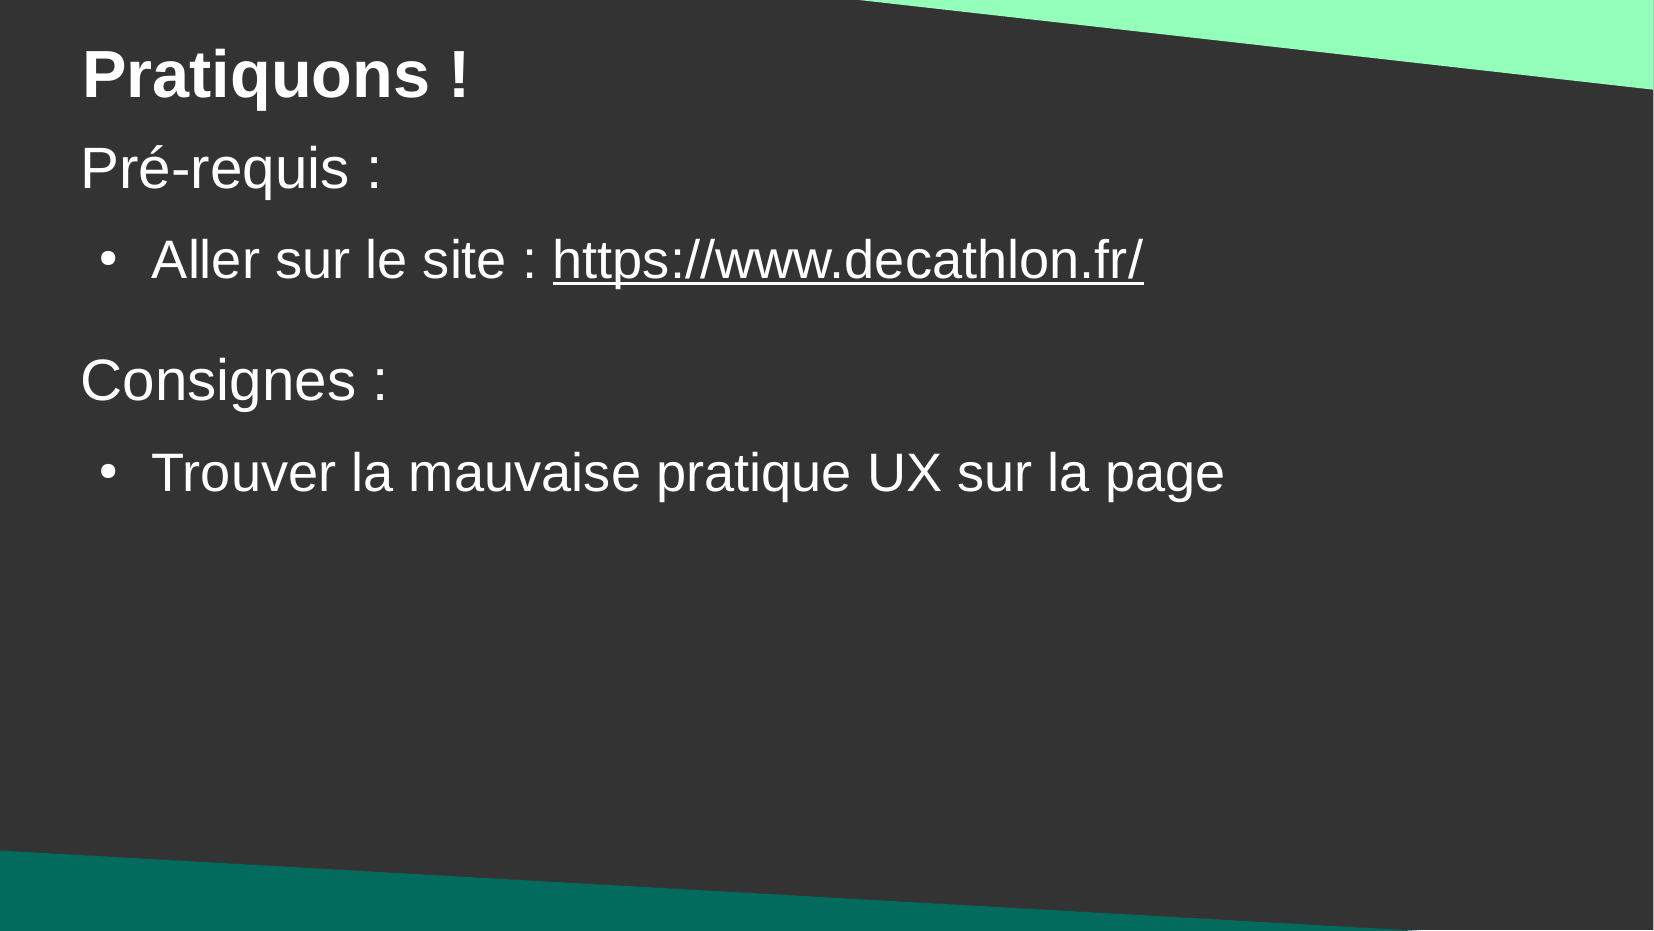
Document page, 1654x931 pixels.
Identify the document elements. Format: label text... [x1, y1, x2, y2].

title Pratiquons ! [82, 37, 1571, 114]
list Consignes : Trouver la mauvaise pratique UX sur la page [80, 348, 1620, 508]
text_box [859, 0, 1654, 90]
list Pré-requis : Aller sur le site : https://www.decathlon.fr/ [80, 135, 1620, 296]
